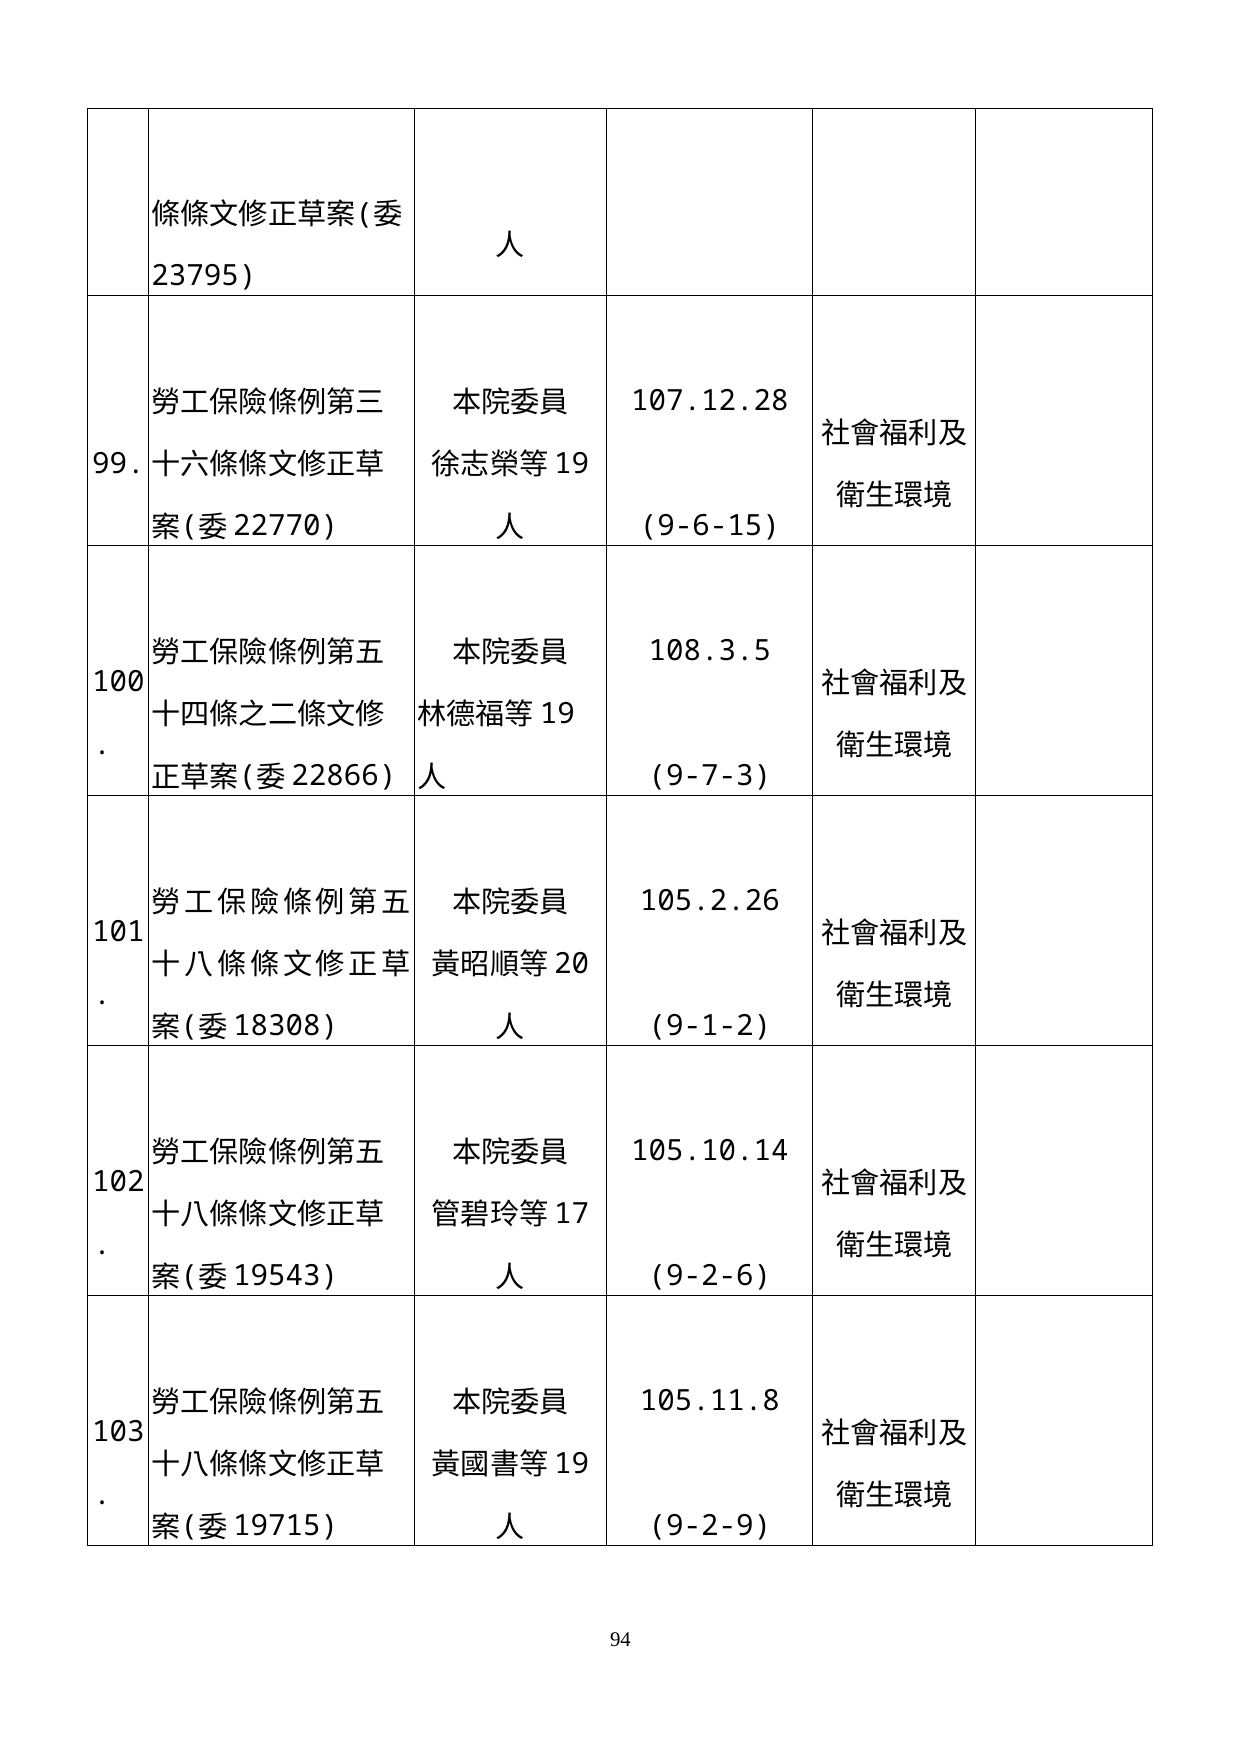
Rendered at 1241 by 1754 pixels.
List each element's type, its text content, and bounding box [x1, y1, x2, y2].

table_cell [976, 1046, 1152, 1295]
table_cell 本院委員 管碧玲等17人 [415, 1046, 606, 1295]
table_cell [88, 546, 148, 795]
table_cell [976, 109, 1152, 295]
table_cell 本院委員 林德福等19人 [415, 546, 606, 795]
table_cell 勞工保險條例第五十八條條文修正草案(委19715) [149, 1296, 414, 1545]
table_cell 勞工保險條例第三十六條條文修正草案(委22770) [149, 296, 414, 545]
table_cell 人 [415, 109, 606, 295]
table_cell 107.12.28 (9-6-15) [607, 296, 812, 545]
table_cell 105.11.8 (9-2-9) [607, 1296, 812, 1545]
table_cell 本院委員 黃國書等19人 [415, 1296, 606, 1545]
table_cell 社會福利及衛生環境 [813, 1046, 975, 1295]
table_cell 社會福利及衛生環境 [813, 546, 975, 795]
table_cell [976, 1296, 1152, 1545]
table_cell 本院委員 黃昭順等20人 [415, 796, 606, 1045]
table_cell 本院委員 徐志榮等19人 [415, 296, 606, 545]
table_cell 108.3.5 (9-7-3) [607, 546, 812, 795]
table_cell [976, 796, 1152, 1045]
table_cell [88, 796, 148, 1045]
table_cell [813, 109, 975, 295]
table_cell [607, 109, 812, 295]
table_cell [88, 1296, 148, 1545]
table_cell 105.2.26 (9-1-2) [607, 796, 812, 1045]
table_cell 勞工保險條例第五十四條之二條文修正草案(委22866) [149, 546, 414, 795]
table_cell 社會福利及衛生環境 [813, 1296, 975, 1545]
table_cell 勞工保險條例第五十八條條文修正草案(委19543) [149, 1046, 414, 1295]
table_cell [88, 296, 148, 545]
table_cell [976, 296, 1152, 545]
table_cell [976, 546, 1152, 795]
table_cell [88, 109, 148, 295]
table_cell 條條文修正草案(委23795) [149, 109, 414, 295]
table_cell [88, 1046, 148, 1295]
table_cell 社會福利及衛生環境 [813, 296, 975, 545]
table_cell 105.10.14 (9-2-6) [607, 1046, 812, 1295]
table_cell 社會福利及衛生環境 [813, 796, 975, 1045]
table_cell 勞工保險條例第五十八條條文修正草案(委18308) [149, 796, 414, 1045]
